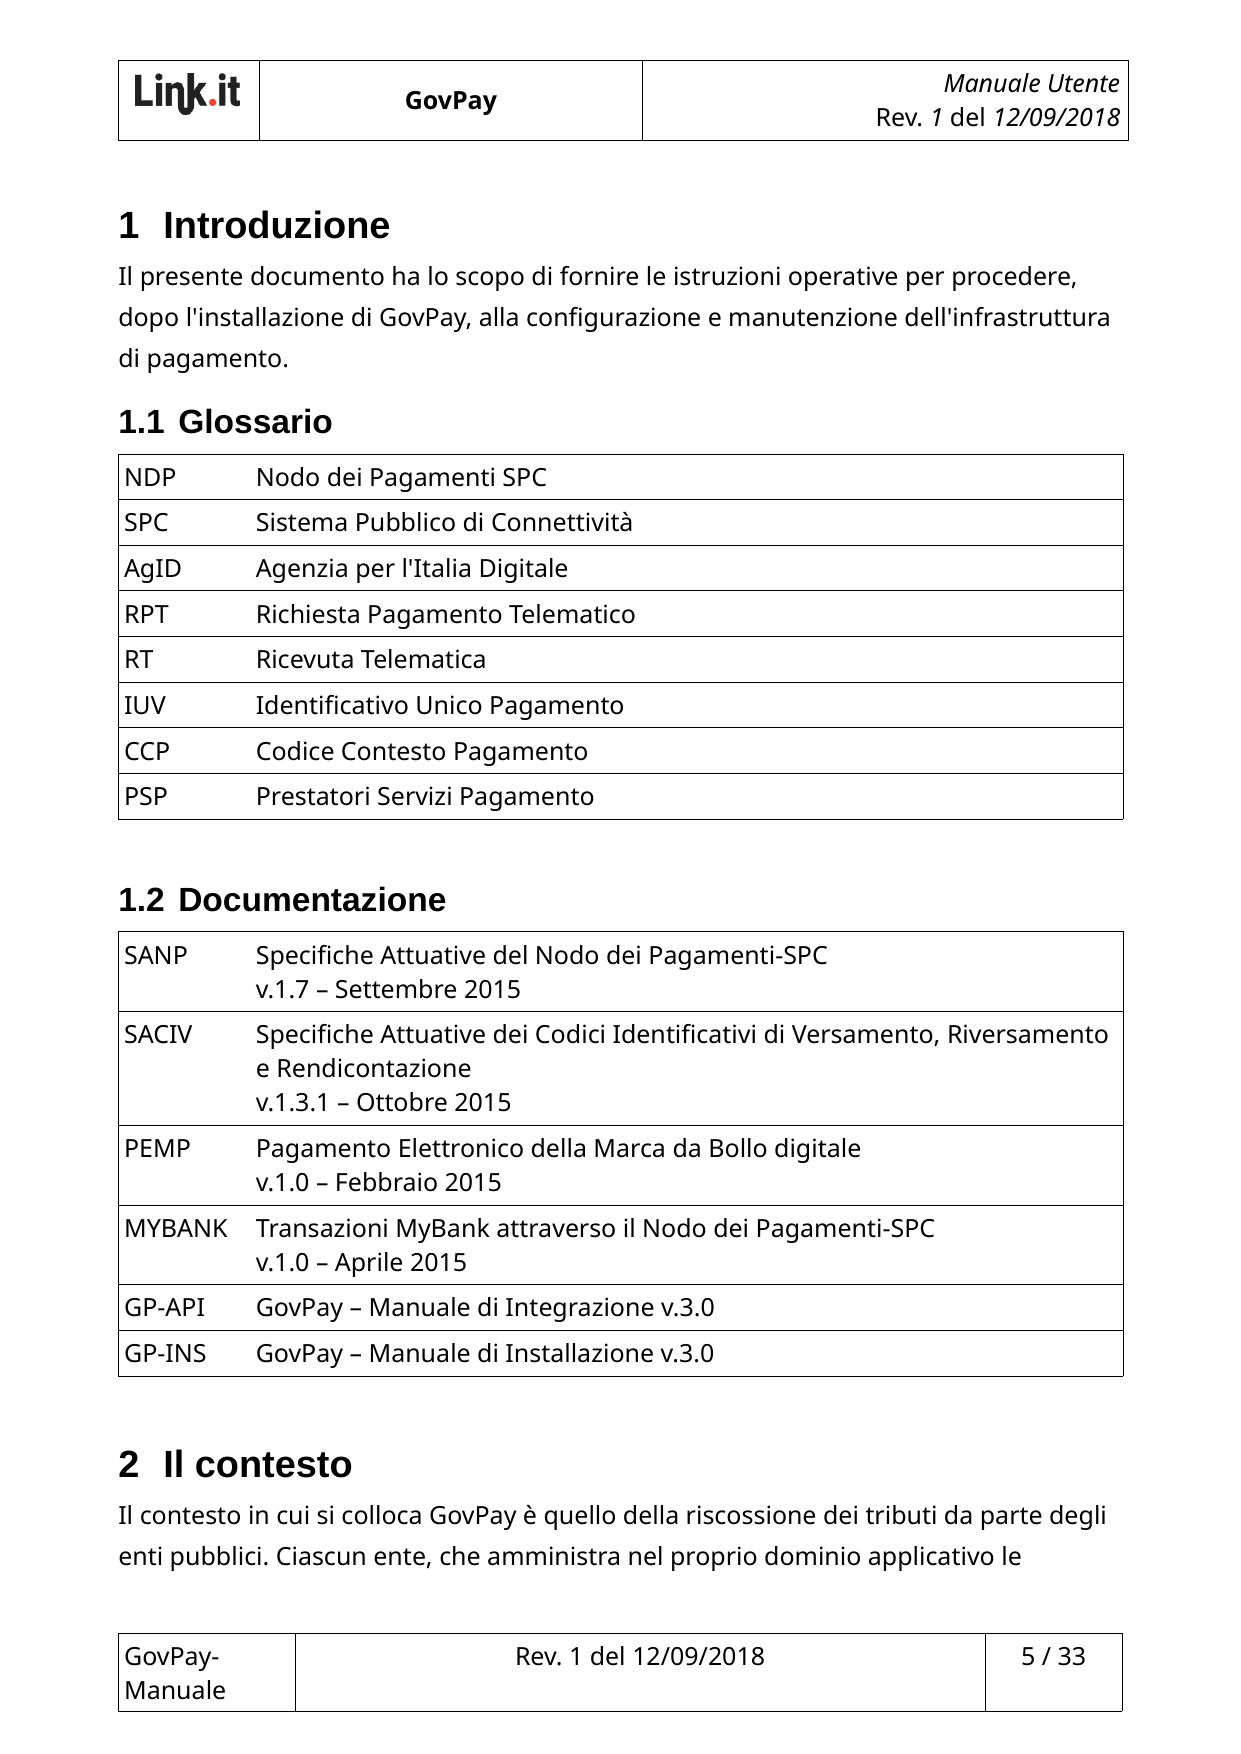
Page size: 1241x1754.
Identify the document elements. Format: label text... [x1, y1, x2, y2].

subtitle Il contesto [118, 1441, 1122, 1485]
table_cell MYBANK [119, 1206, 250, 1284]
table_cell GovPay – Manuale di Installazione v.3.0 [250, 1331, 1123, 1376]
table_cell Richiesta Pagamento Telematico [250, 591, 1123, 636]
subtitle Documentazione [118, 880, 1122, 919]
table_cell RPT [119, 591, 250, 636]
table_header SANP [119, 932, 250, 1011]
table_cell IUV [119, 683, 250, 727]
table_cell SACIV [119, 1012, 250, 1125]
table_cell CCP [119, 728, 250, 773]
table_cell SPC [119, 500, 250, 545]
table_cell Sistema Pubblico di Connettività [250, 500, 1123, 545]
table_cell Pagamento Elettronico della Marca da Bollo digitale v.1.0 – Febbraio 2015 [250, 1126, 1123, 1204]
table_cell Ricevuta Telematica [250, 637, 1123, 682]
table_cell Prestatori Servizi Pagamento [250, 774, 1123, 818]
table_cell Identificativo Unico Pagamento [250, 683, 1123, 727]
table_cell Agenzia per l'Italia Digitale [250, 546, 1123, 590]
text Il presente documento ha lo scopo di fornire le istruzioni operative per procedere, dopo l'installazione di GovPay, alla configurazione e manutenzione dell'infrastruttura di pagamento. [118, 259, 1122, 375]
subtitle Glossario [118, 402, 1122, 441]
subtitle Introduzione [118, 203, 1122, 247]
table_header Specifiche Attuative del Nodo dei Pagamenti-SPC v.1.7 – Settembre 2015 [250, 932, 1123, 1011]
table_header NDP [119, 455, 250, 499]
table_header Nodo dei Pagamenti SPC [250, 455, 1123, 499]
table_cell AgID [119, 546, 250, 590]
table_cell GP-INS [119, 1331, 250, 1376]
table_cell PSP [119, 774, 250, 818]
table_cell PEMP [119, 1126, 250, 1204]
text Il contesto in cui si colloca GovPay è quello della riscossione dei tributi da parte degli enti pubblici. Ciascun ente, che amministra nel proprio dominio applicativo le [118, 1498, 1122, 1572]
table_cell Transazioni MyBank attraverso il Nodo dei Pagamenti-SPC v.1.0 – Aprile 2015 [250, 1206, 1123, 1284]
picture [123, 65, 254, 119]
table_cell Codice Contesto Pagamento [250, 728, 1123, 773]
table_cell RT [119, 637, 250, 682]
table_cell Specifiche Attuative dei Codici Identificativi di Versamento, Riversamento e Rendicontazione v.1.3.1 – Ottobre 2015 [250, 1012, 1123, 1125]
table_cell GP-API [119, 1285, 250, 1330]
table_cell GovPay – Manuale di Integrazione v.3.0 [250, 1285, 1123, 1330]
